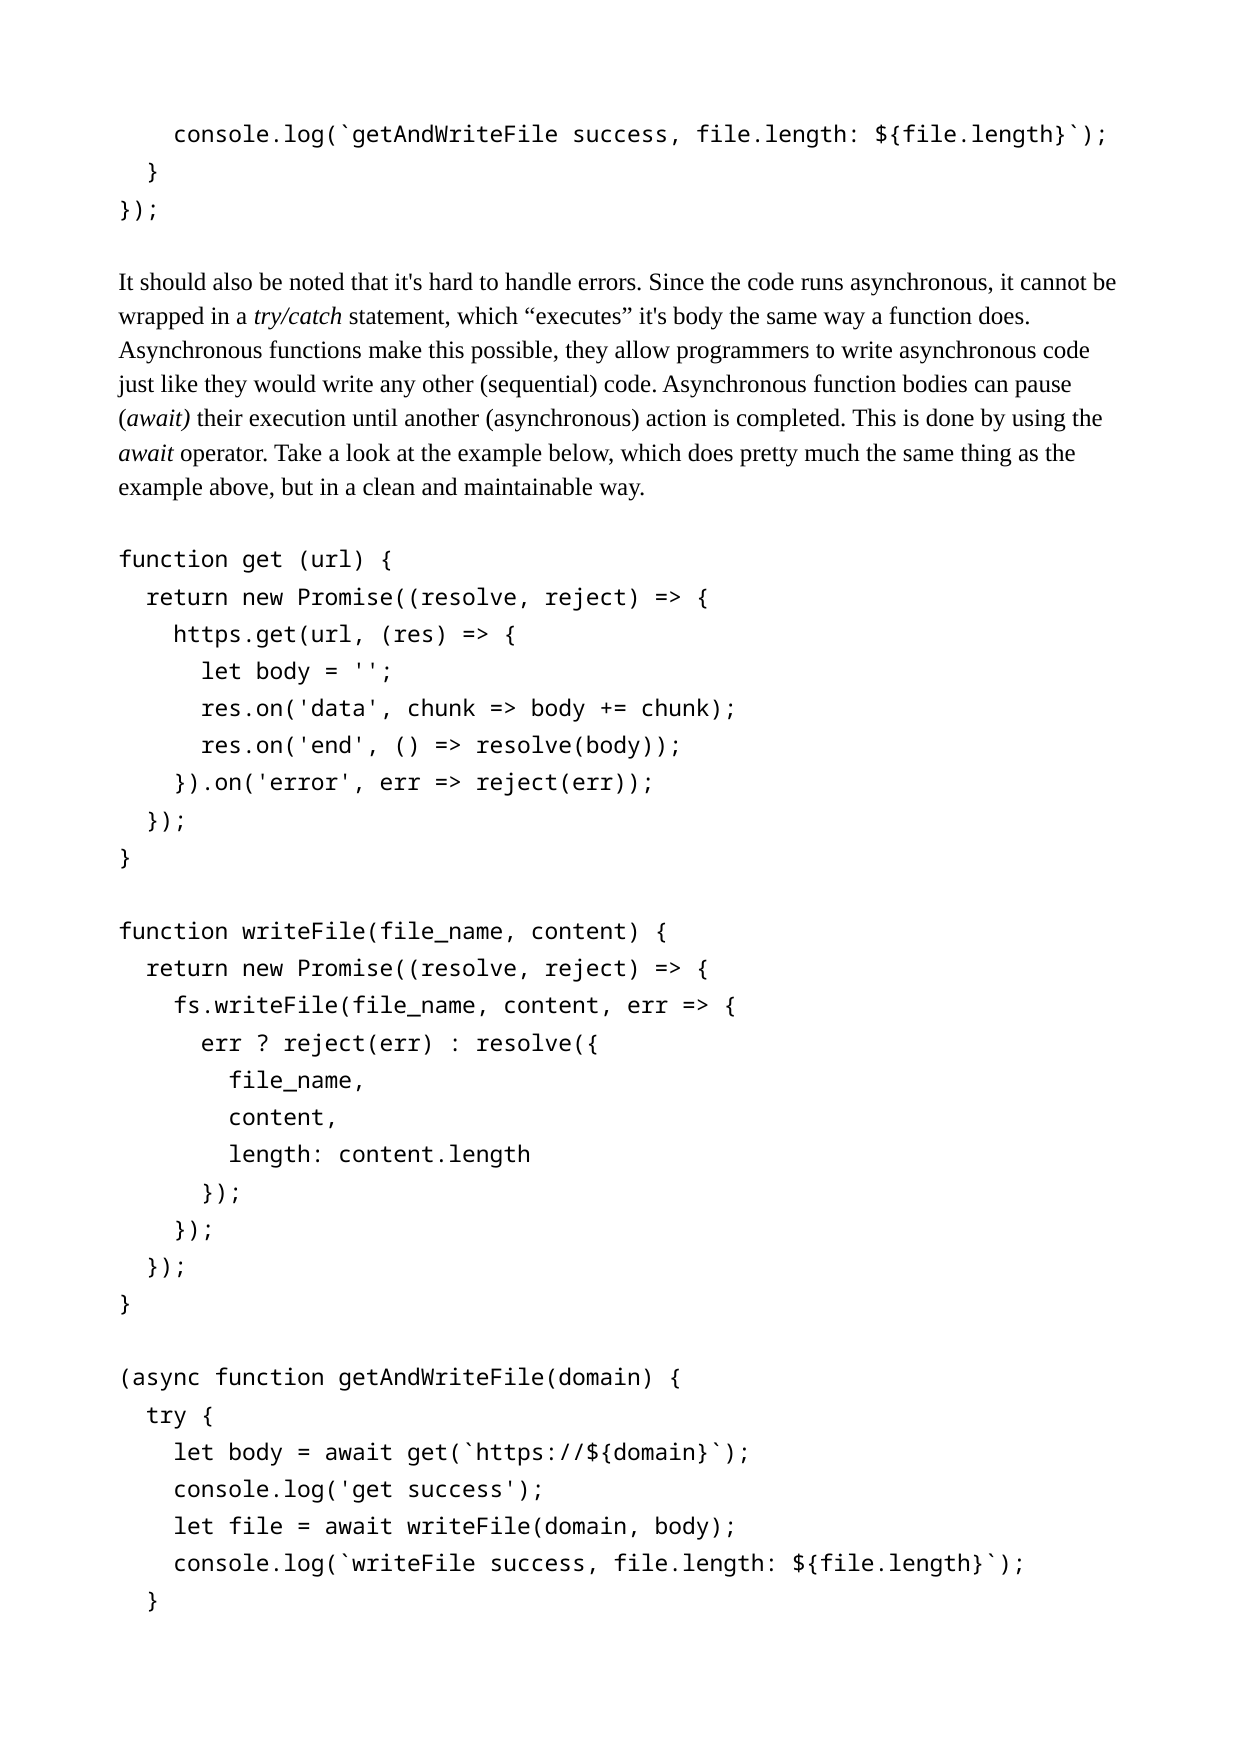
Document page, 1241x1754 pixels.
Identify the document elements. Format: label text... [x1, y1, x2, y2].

text return new Promise((resolve, reject) => { [118, 952, 1122, 983]
text } [118, 1287, 1122, 1318]
text It should also be noted that it's hard to handle errors. Since the code runs asynchronous, it cannot be wrapped in a try/catch statement, which “executes” it's body the same way a function does. Asynchronous functions make this possible, they allow programmers to write asynchronous code just like they would write any other (sequential) code. Asynchronous function bodies can pause (await) their execution until another (asynchronous) action is completed. This is done by using the await operator. Take a look at the example below, which does pretty much the same thing as the example above, but in a clean and maintainable way. [118, 267, 1122, 501]
text console.log(`getAndWriteFile success, file.length: ${file.length}`); [118, 118, 1122, 149]
text res.on('data', chunk => body += chunk); [118, 692, 1122, 723]
text let file = await writeFile(domain, body); [118, 1510, 1122, 1541]
text res.on('end', () => resolve(body)); [118, 729, 1122, 760]
text console.log(`writeFile success, file.length: ${file.length}`); [118, 1547, 1122, 1578]
text return new Promise((resolve, reject) => { [118, 580, 1122, 612]
text err ? reject(err) : resolve({ [118, 1027, 1122, 1058]
text }); [118, 1175, 1122, 1207]
text content, [118, 1101, 1122, 1132]
text let body = ''; [118, 655, 1122, 686]
text (async function getAndWriteFile(domain) { [118, 1361, 1122, 1393]
text file_name, [118, 1064, 1122, 1095]
text } [118, 155, 1122, 187]
text let body = await get(`https://${domain}`); [118, 1436, 1122, 1467]
text }).on('error', err => reject(err)); [118, 766, 1122, 798]
text https.get(url, (res) => { [118, 618, 1122, 649]
text }); [118, 803, 1122, 835]
text console.log('get success'); [118, 1473, 1122, 1504]
text function get (url) { [118, 543, 1122, 574]
text }); [118, 1213, 1122, 1244]
text fs.writeFile(file_name, content, err => { [118, 989, 1122, 1021]
text }); [118, 192, 1122, 224]
text } [118, 1584, 1122, 1616]
text }); [118, 1250, 1122, 1281]
text } [118, 841, 1122, 872]
text try { [118, 1398, 1122, 1430]
text length: content.length [118, 1138, 1122, 1169]
text function writeFile(file_name, content) { [118, 915, 1122, 946]
